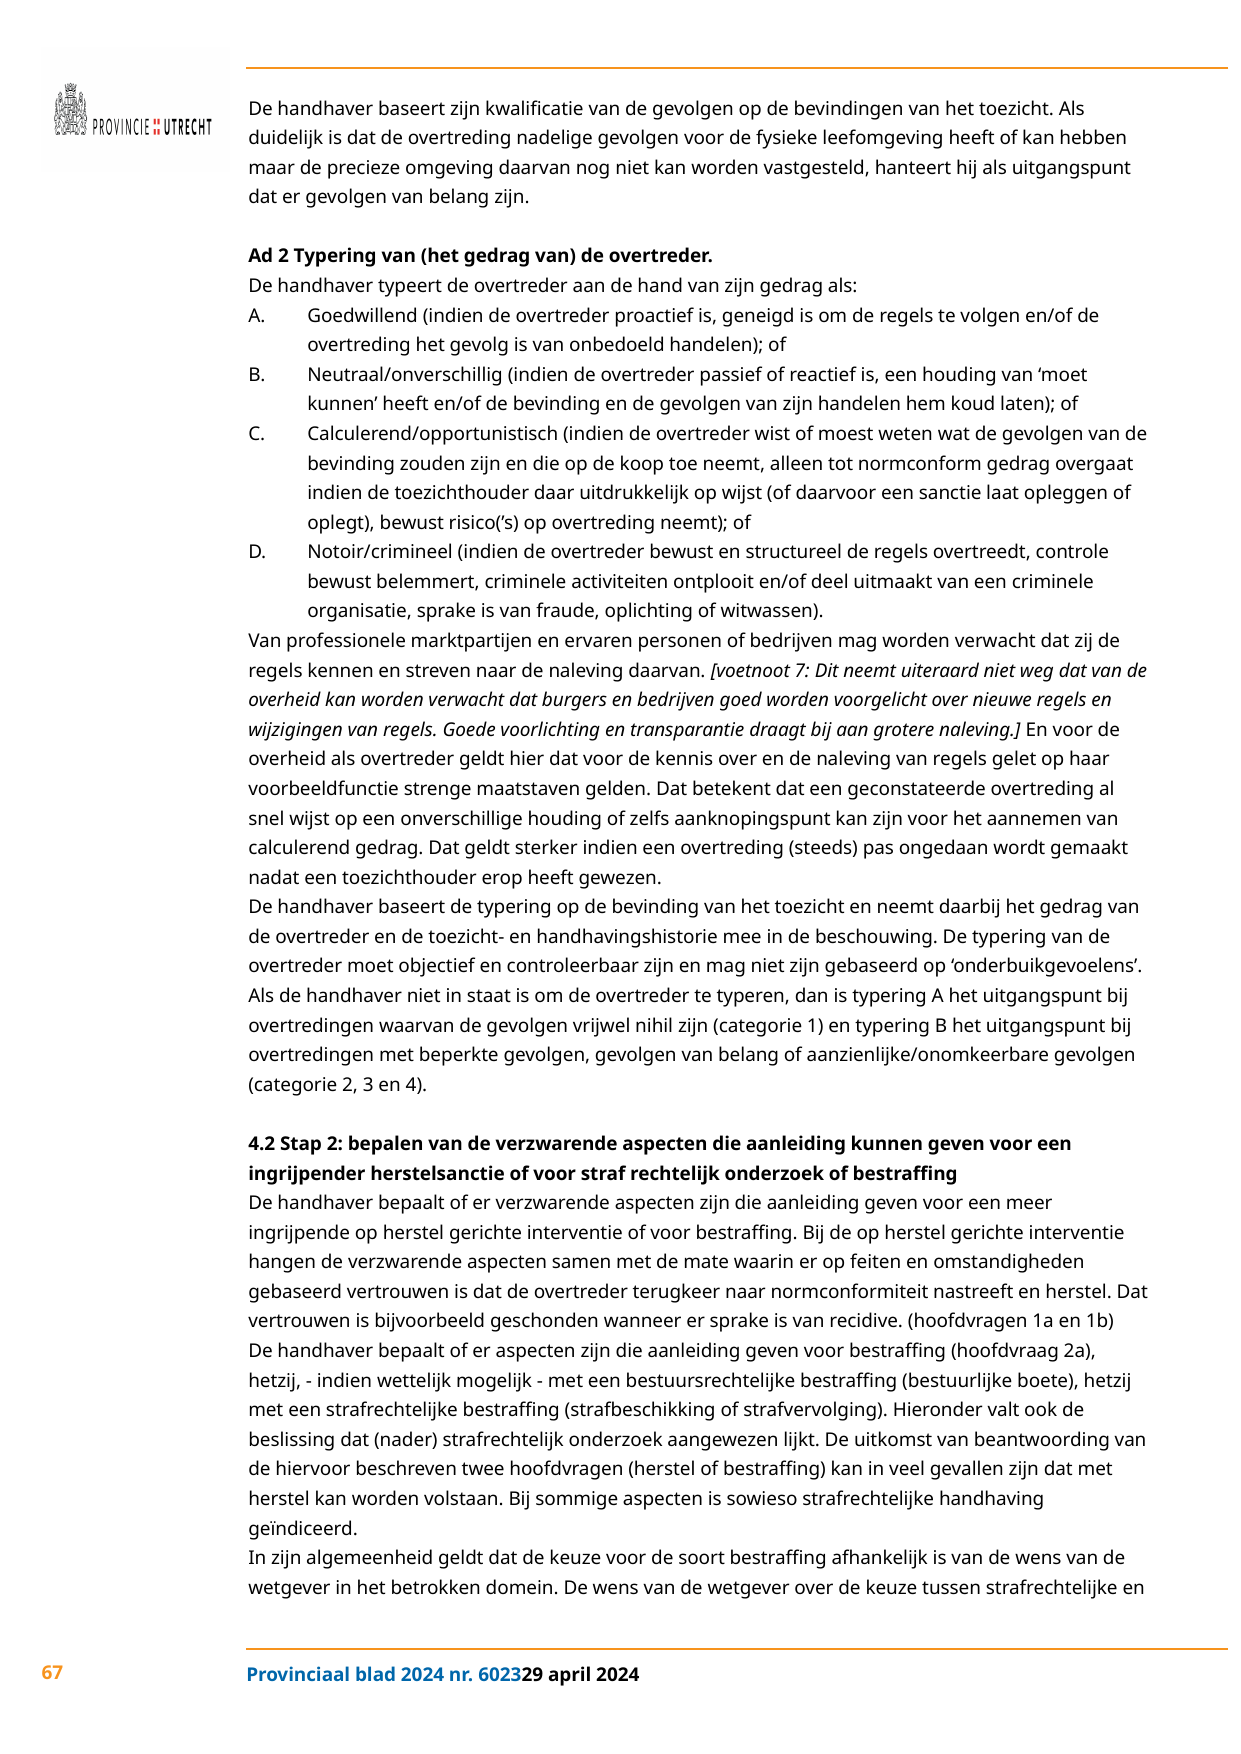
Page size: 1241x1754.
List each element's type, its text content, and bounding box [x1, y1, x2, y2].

text 4.2 Stap 2: bepalen van de verzwarende aspecten die aanleiding kunnen geven voor een ingrijpender herstelsanctie of voor straf rechtelijk onderzoek of bestraffing [248, 1130, 1152, 1186]
text De handhaver baseert zijn kwalificatie van de gevolgen op de bevindingen van het toezicht. Als duidelijk is dat de overtreding nadelige gevolgen voor de fysieke leefomgeving heeft of kan hebben maar de precieze omgeving daarvan nog niet kan worden vastgesteld, hanteert hij als uitgangspunt dat er gevolgen van belang zijn. [248, 95, 1152, 209]
list Notoir/crimineel (indien de overtreder bewust en structureel de regels overtreedt, controle bewust belemmert, criminele activiteiten ontplooit en/of deel uitmaakt van een criminele organisatie, sprake is van fraude, oplichting of witwassen). [248, 538, 1152, 623]
text De handhaver typeert de overtreder aan de hand van zijn gedrag als: [248, 272, 1152, 298]
text Van professionele marktpartijen en ervaren personen of bedrijven mag worden verwacht dat zij de regels kennen en streven naar de naleving daarvan. [voetnoot 7: Dit neemt uiteraard niet weg dat van de overheid kan worden verwacht dat burgers en bedrijven goed worden voorgelicht over nieuwe regels en wijzigingen van regels. Goede voorlichting en transparantie draagt bij aan grotere naleving.] En voor de overheid als overtreder geldt hier dat voor de kennis over en de naleving van regels gelet op haar voorbeeldfunctie strenge maatstaven gelden. Dat betekent dat een geconstateerde overtreding al snel wijst op een onverschillige houding of zelfs aanknopingspunt kan zijn voor het aannemen van calculerend gedrag. Dat geldt sterker indien een overtreding (steeds) pas ongedaan wordt gemaakt nadat een toezichthouder erop heeft gewezen. [248, 627, 1152, 890]
text Ad 2 Typering van (het gedrag van) de overtreder. [248, 243, 1152, 268]
list Neutraal/onverschillig (indien de overtreder passief of reactief is, een houding van ‘moet kunnen’ heeft en/of de bevinding en de gevolgen van zijn handelen hem koud laten); of [248, 361, 1152, 416]
text Als de handhaver niet in staat is om de overtreder te typeren, dan is typering A het uitgangspunt bij overtredingen waarvan de gevolgen vrijwel nihil zijn (categorie 1) en typering B het uitgangspunt bij overtredingen met beperkte gevolgen, gevolgen van belang of aanzienlijke/onomkeerbare gevolgen (categorie 2, 3 en 4). [248, 982, 1152, 1097]
text De handhaver bepaalt of er verzwarende aspecten zijn die aanleiding geven voor een meer ingrijpende op herstel gerichte interventie of voor bestraffing. Bij de op herstel gerichte interventie hangen de verzwarende aspecten samen met de mate waarin er op feiten en omstandigheden gebaseerd vertrouwen is dat de overtreder terugkeer naar normconformiteit nastreeft en herstel. Dat vertrouwen is bijvoorbeeld geschonden wanneer er sprake is van recidive. (hoofdvragen 1a en 1b) [248, 1189, 1152, 1333]
list Calculerend/opportunistisch (indien de overtreder wist of moest weten wat de gevolgen van de bevinding zouden zijn en die op de koop toe neemt, alleen tot normconform gedrag overgaat indien de toezichthouder daar uitdrukkelijk op wijst (of daarvoor een sanctie laat opleggen of oplegt), bewust risico(’s) op overtreding neemt); of [248, 420, 1152, 535]
picture [41, 47, 231, 172]
text De handhaver bepaalt of er aspecten zijn die aanleiding geven voor bestraffing (hoofdvraag 2a), hetzij, - indien wettelijk mogelijk - met een bestuursrechtelijke bestraffing (bestuurlijke boete), hetzij met een strafrechtelijke bestraffing (strafbeschikking of strafvervolging). Hieronder valt ook de beslissing dat (nader) strafrechtelijk onderzoek aangewezen lijkt. De uitkomst van beantwoording van de hiervoor beschreven twee hoofdvragen (herstel of bestraffing) kan in veel gevallen zijn dat met herstel kan worden volstaan. Bij sommige aspecten is sowieso strafrechtelijke handhaving geïndiceerd. [248, 1337, 1152, 1541]
list Goedwillend (indien de overtreder proactief is, geneigd is om de regels te volgen en/of de overtreding het gevolg is van onbedoeld handelen); of [248, 302, 1152, 357]
text De handhaver baseert de typering op de bevinding van het toezicht en neemt daarbij het gedrag van de overtreder en de toezicht- en handhavingshistorie mee in de beschouwing. De typering van de overtreder moet objectief en controleerbaar zijn en mag niet zijn gebaseerd op ‘onderbuikgevoelens’. [248, 893, 1152, 978]
text In zijn algemeenheid geldt dat de keuze voor de soort bestraffing afhankelijk is van de wens van de wetgever in het betrokken domein. De wens van de wetgever over de keuze tussen strafrechtelijke en [248, 1544, 1152, 1600]
